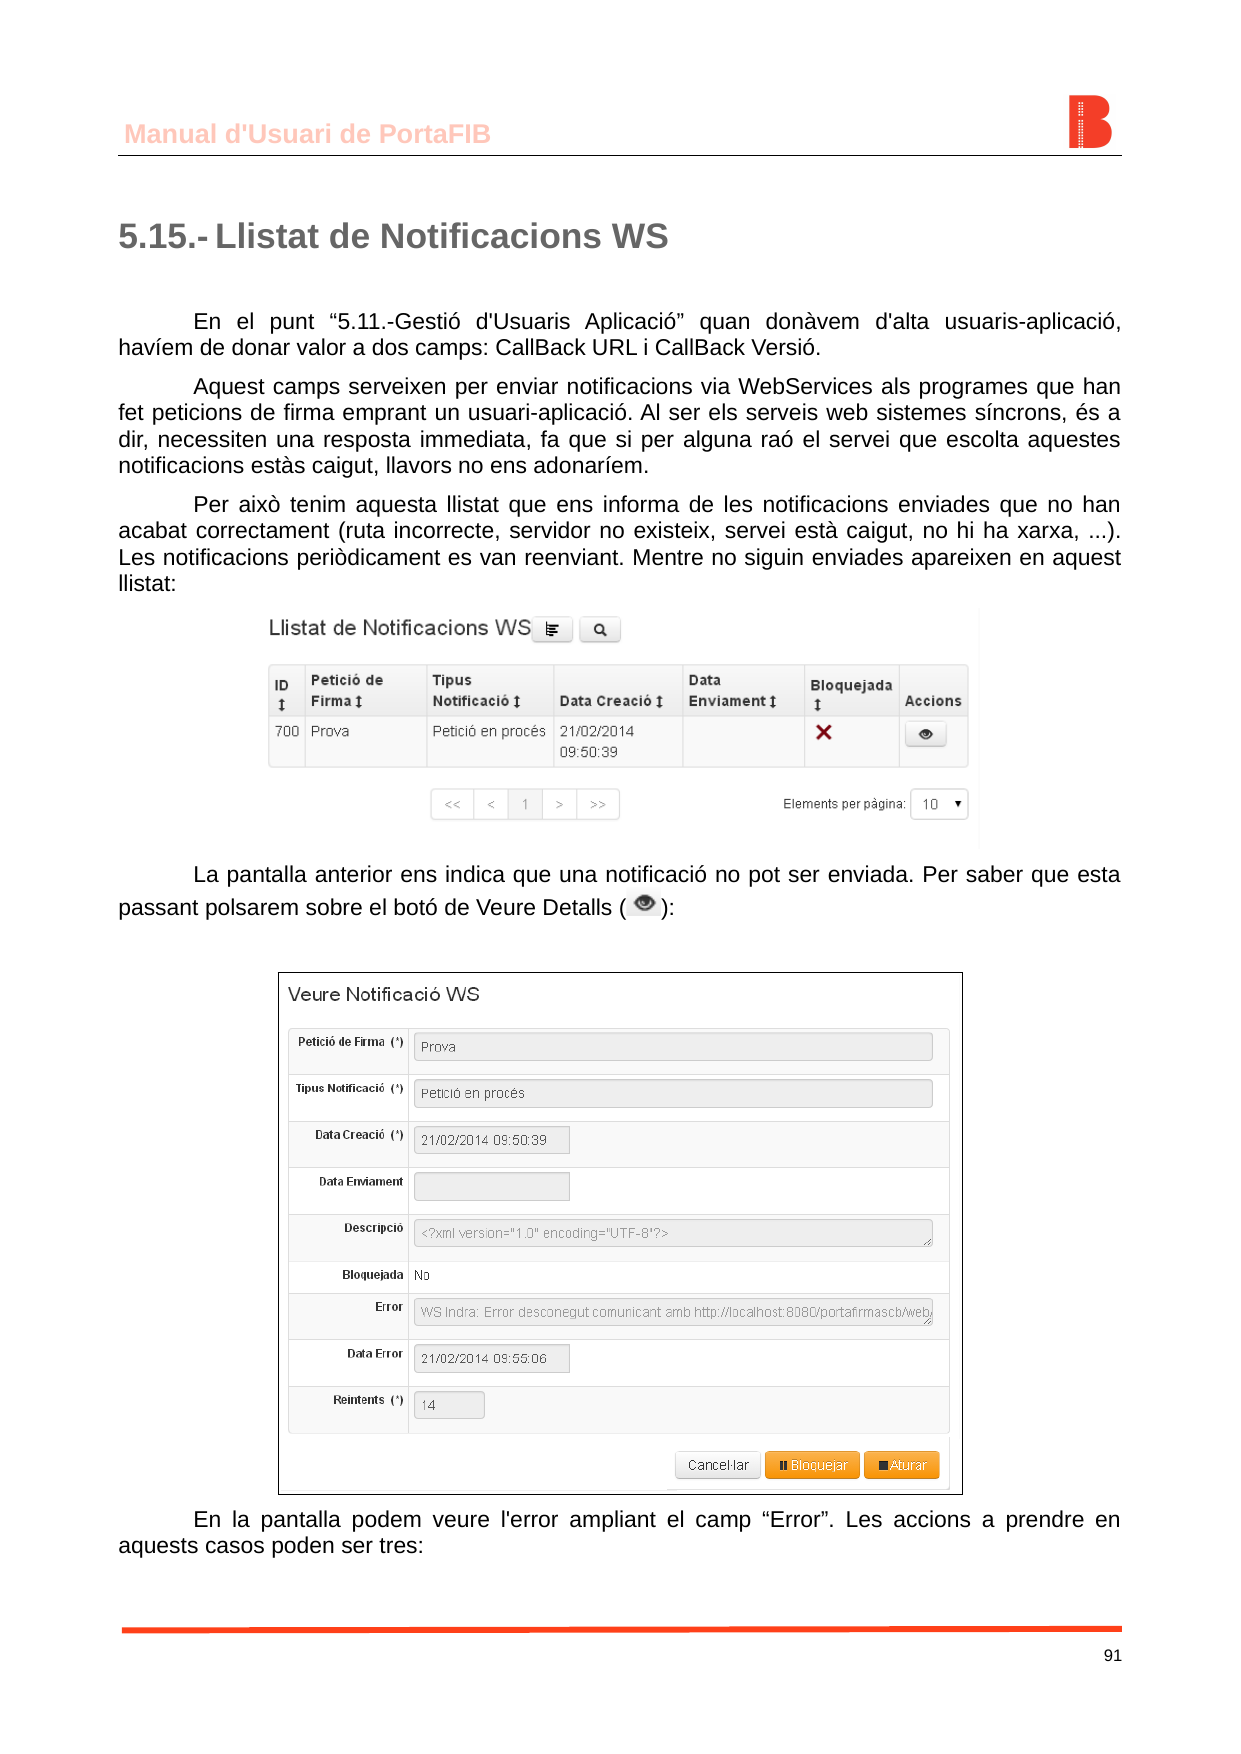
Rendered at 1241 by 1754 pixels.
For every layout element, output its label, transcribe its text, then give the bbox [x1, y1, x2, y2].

picture [280, 975, 960, 1491]
picture [261, 608, 980, 849]
picture [626, 887, 661, 916]
text En la pantalla podem veure l'error ampliant el camp “Error”. Les accions a prendre en aquests casos poden ser tres: [118, 1506, 1122, 1559]
picture [1063, 94, 1117, 150]
text Per això tenim aquesta llistat que ens informa de les notificacions enviades que no han acabat correctament (ruta incorrecte, servidor no existeix, servei està caigut, no hi ha xarxa, ...). Les notificacions periòdicament es van reenviant. Mentre no siguin enviades apareixen en aquest llistat: [118, 491, 1122, 596]
text En el punt “5.11.-Gestió d'Usuaris Aplicació” quan donàvem d'alta usuaris-aplicació, havíem de donar valor a dos camps: CallBack URL i CallBack Versió. [118, 308, 1122, 361]
text La pantalla anterior ens indica que una notificació no pot ser enviada. Per saber que esta passant polsarem sobre el botó de Veure Detalls (): [118, 861, 1122, 921]
text Aquest camps serveixen per enviar notificacions via WebServices als programes que han fet peticions de firma emprant un usuari-aplicació. Al ser els serveis web sistemes síncrons, és a dir, necessiten una resposta immediata, fa que si per alguna raó el servei que escolta aquestes notificacions estàs caigut, llavors no ens adonaríem. [118, 373, 1122, 478]
subtitle Llistat de Notificacions WS [118, 216, 1122, 256]
